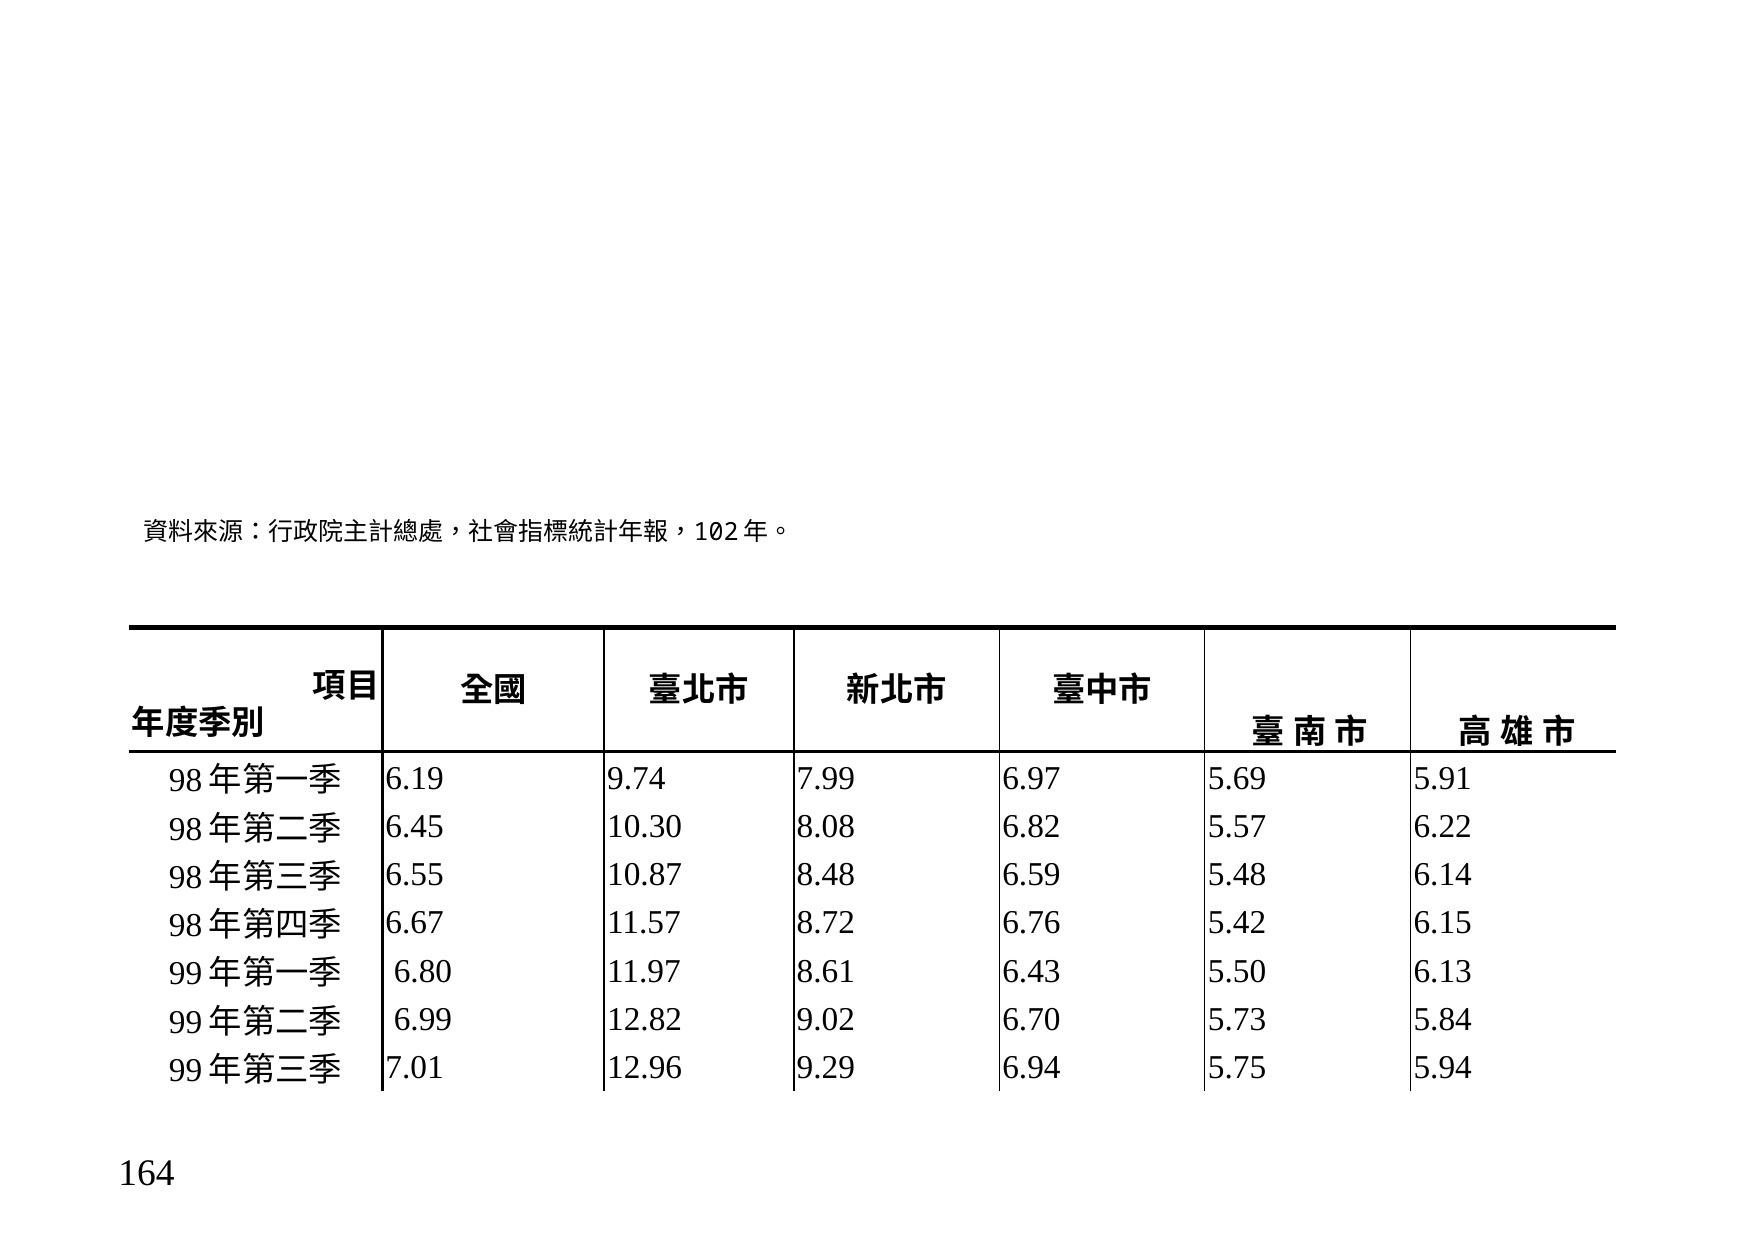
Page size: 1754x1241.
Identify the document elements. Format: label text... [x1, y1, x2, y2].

table_cell 11.97 [605, 946, 793, 994]
table_cell 8.61 [795, 946, 999, 994]
table_cell 8.72 [795, 898, 999, 946]
table_cell 6.55 [384, 850, 603, 898]
table_cell 99年第三季 [129, 1043, 381, 1091]
table_cell 5.57 [1205, 801, 1410, 850]
table_cell 6.43 [1000, 946, 1204, 994]
table_header 臺北市 [605, 630, 793, 750]
table_cell 5.50 [1205, 946, 1410, 994]
table_cell 6.14 [1411, 850, 1616, 898]
table_cell 9.29 [795, 1043, 999, 1091]
table_cell 7.01 [384, 1043, 603, 1091]
table_cell 6.45 [384, 801, 603, 850]
table_header 臺中市 [1000, 630, 1204, 750]
table_cell 6.82 [1000, 801, 1204, 850]
table_cell 12.96 [605, 1043, 793, 1091]
table_cell 10.30 [605, 801, 793, 850]
table_cell 98年第四季 [129, 898, 381, 946]
table_cell 98年第三季 [129, 850, 381, 898]
table_cell 6.97 [1000, 753, 1204, 801]
table_header 全國 [384, 630, 603, 750]
table_cell 5.69 [1205, 753, 1410, 801]
table_cell 9.74 [605, 753, 793, 801]
table_cell 6.80 [384, 946, 603, 994]
table_cell 5.73 [1205, 994, 1410, 1043]
text 資料來源：行政院主計總處，社會指標統計年報，102年。 [143, 511, 1543, 548]
table_cell 6.70 [1000, 994, 1204, 1043]
table_cell 5.48 [1205, 850, 1410, 898]
table_cell 6.22 [1411, 801, 1616, 850]
table_cell 10.87 [605, 850, 793, 898]
table_header 高雄市 [1411, 630, 1616, 750]
table_header 項目 年度季別 [129, 630, 381, 750]
table_cell 6.59 [1000, 850, 1204, 898]
table_cell 5.94 [1411, 1043, 1616, 1091]
table_cell 7.99 [795, 753, 999, 801]
table_header 臺南市 [1205, 630, 1410, 750]
table_cell 8.48 [795, 850, 999, 898]
table_cell 9.02 [795, 994, 999, 1043]
table_cell 6.94 [1000, 1043, 1204, 1091]
table_cell 98年第二季 [129, 801, 381, 850]
table_cell 5.91 [1411, 753, 1616, 801]
table_cell 8.08 [795, 801, 999, 850]
table_cell 6.99 [384, 994, 603, 1043]
table_cell 6.19 [384, 753, 603, 801]
table_header 新北市 [795, 630, 999, 750]
table_cell 5.42 [1205, 898, 1410, 946]
table_cell 6.15 [1411, 898, 1616, 946]
table_cell 12.82 [605, 994, 793, 1043]
table_cell 5.84 [1411, 994, 1616, 1043]
table_cell 6.67 [384, 898, 603, 946]
table_cell 99年第一季 [129, 946, 381, 994]
table_cell 5.75 [1205, 1043, 1410, 1091]
table_cell 6.13 [1411, 946, 1616, 994]
table_cell 6.76 [1000, 898, 1204, 946]
table_cell 11.57 [605, 898, 793, 946]
table_cell 99年第二季 [129, 994, 381, 1043]
table_cell 98年第一季 [129, 753, 381, 801]
